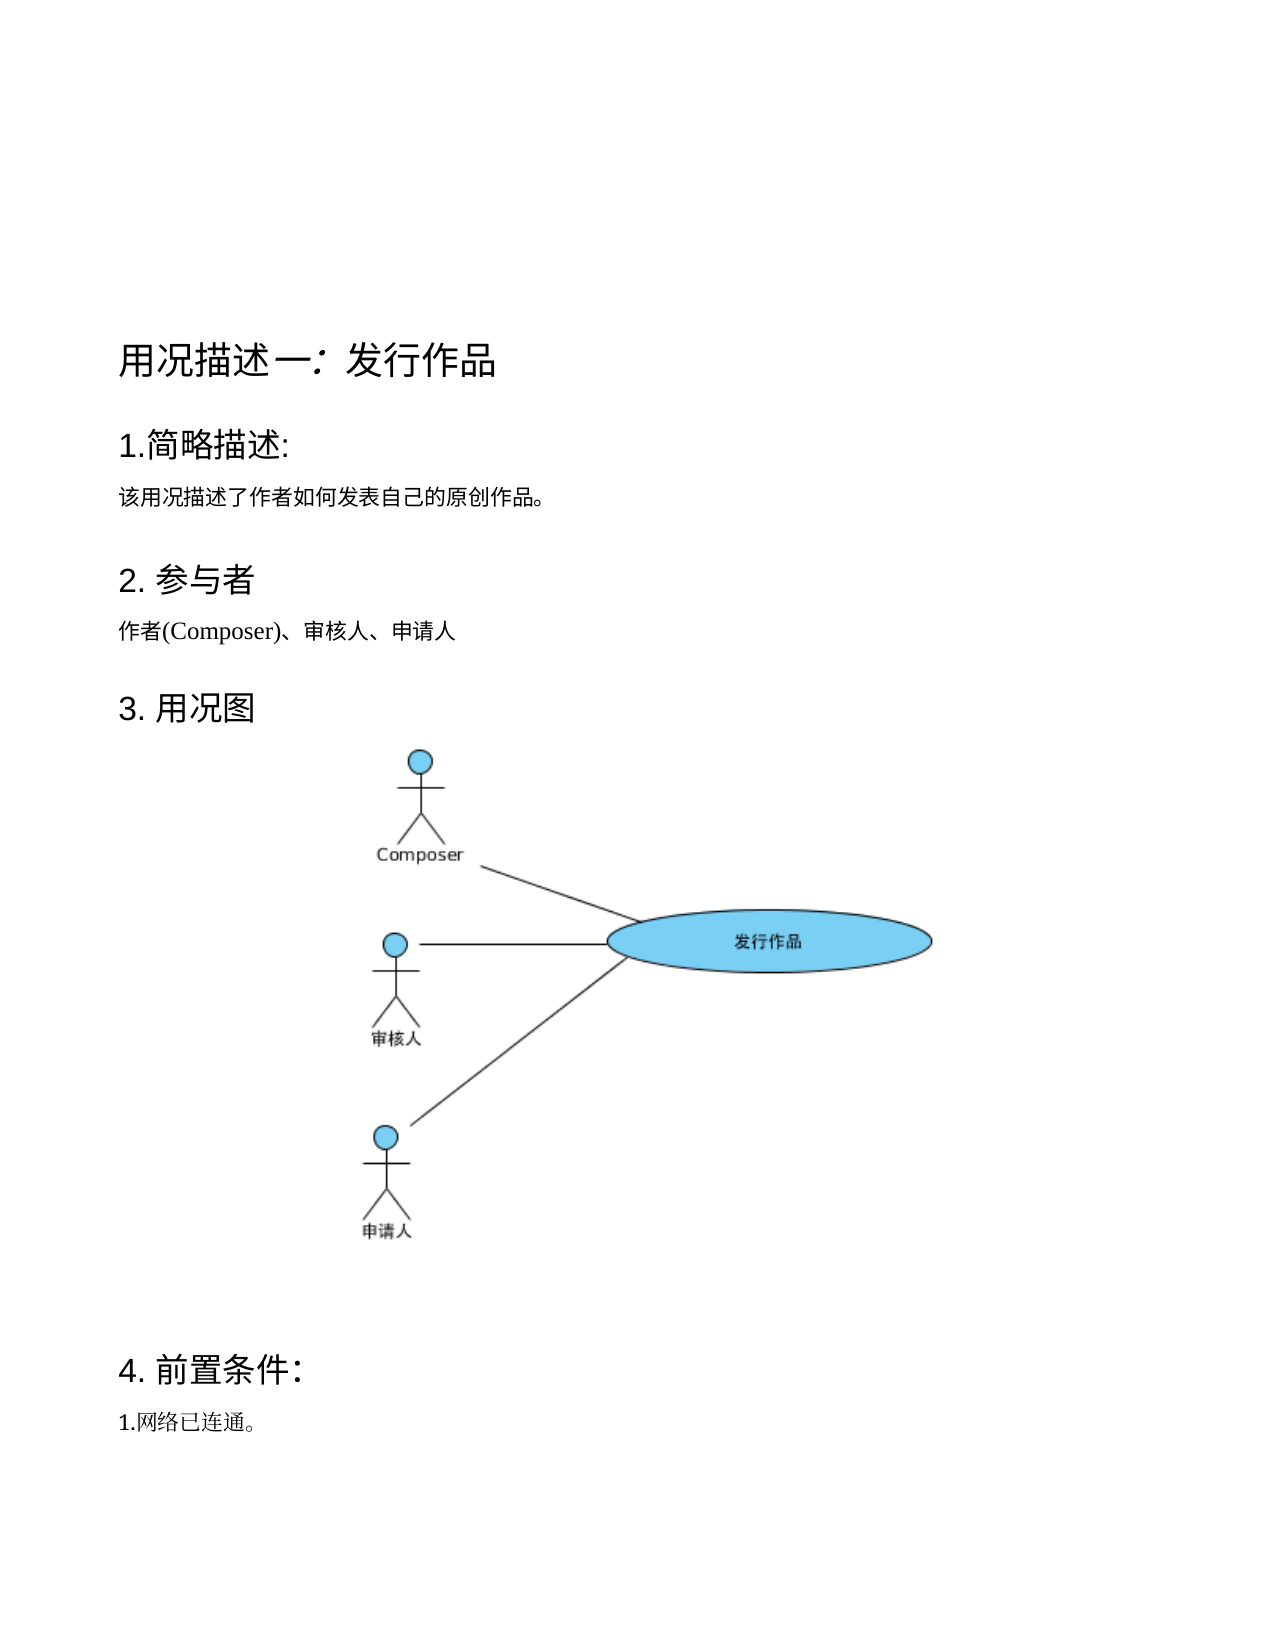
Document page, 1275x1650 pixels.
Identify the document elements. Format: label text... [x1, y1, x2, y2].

text 作者(Composer)、审核人、申请人 [118, 614, 1157, 646]
picture [322, 742, 953, 1260]
subtitle 1.简略描述: [118, 419, 1157, 467]
subtitle 2. 参与者 [118, 553, 1157, 602]
subtitle 4. 前置条件： [118, 1344, 1157, 1392]
text 该用况描述了作者如何发表自己的原创作品。 [118, 480, 1157, 512]
subtitle 用况描述一：发行作品 [118, 331, 1157, 386]
subtitle 3. 用况图 [118, 681, 1157, 730]
text 1.网络已连通。 [118, 1405, 1157, 1436]
